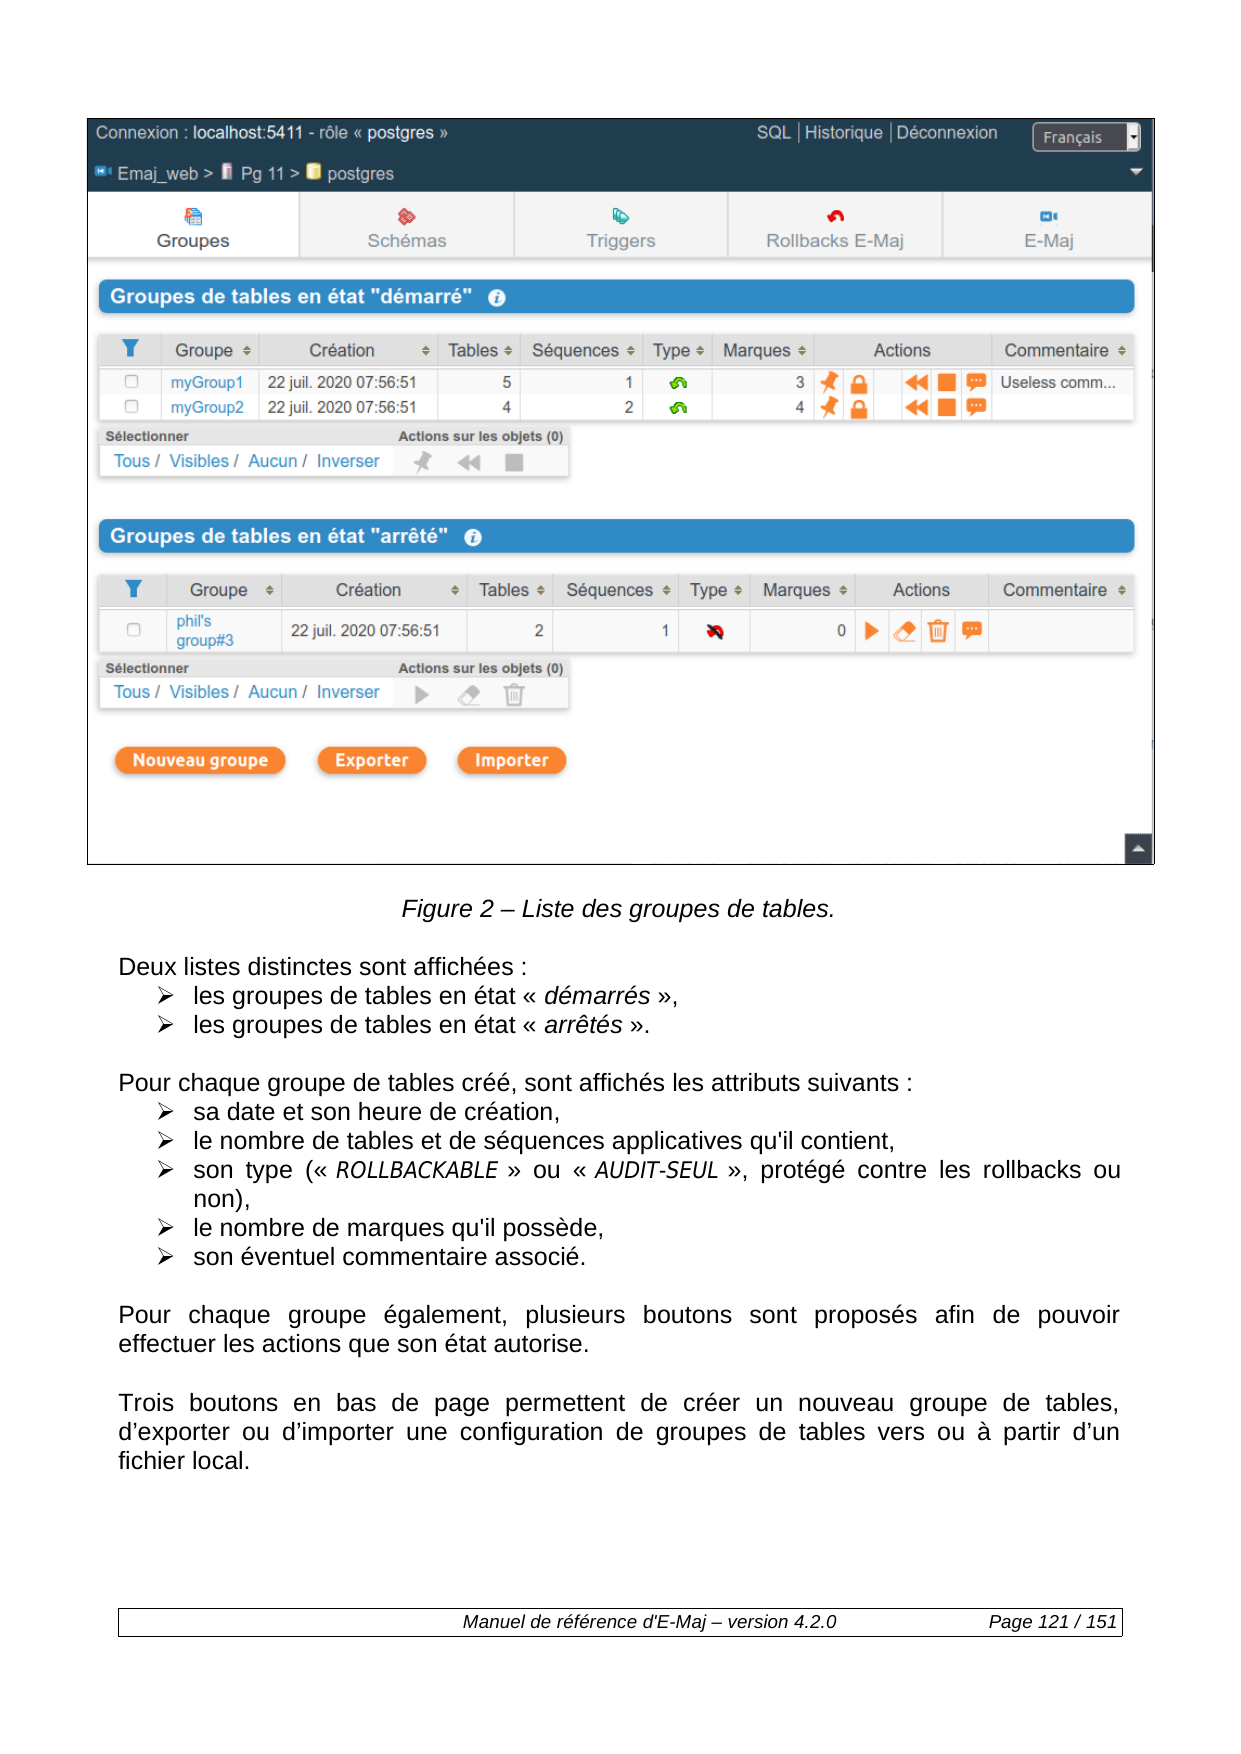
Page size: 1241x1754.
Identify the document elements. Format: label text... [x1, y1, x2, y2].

picture [88, 119, 1154, 864]
text Figure 2 – Liste des groupes de tables. [118, 893, 1122, 922]
list les groupes de tables en état « arrêtés ». [156, 1010, 1122, 1039]
text Deux listes distinctes sont affichées : [118, 952, 1122, 981]
list son type (« ROLLBACKABLE » ou « AUDIT-SEUL », protégé contre les rollbacks ou non), [156, 1155, 1122, 1213]
list le nombre de marques qu'il possède, [156, 1213, 1122, 1242]
text Trois boutons en bas de page permettent de créer un nouveau groupe de tables, d’exporter ou d’importer une configuration de groupes de tables vers ou à partir d’un fichier local. [118, 1387, 1122, 1475]
list les groupes de tables en état « démarrés », [156, 981, 1122, 1010]
list le nombre de tables et de séquences applicatives qu'il contient, [156, 1126, 1122, 1155]
text Pour chaque groupe également, plusieurs boutons sont proposés afin de pouvoir effectuer les actions que son état autorise. [118, 1300, 1122, 1358]
list sa date et son heure de création, [156, 1097, 1122, 1126]
text Pour chaque groupe de tables créé, sont affichés les attributs suivants : [118, 1068, 1122, 1097]
list son éventuel commentaire associé. [156, 1242, 1122, 1271]
